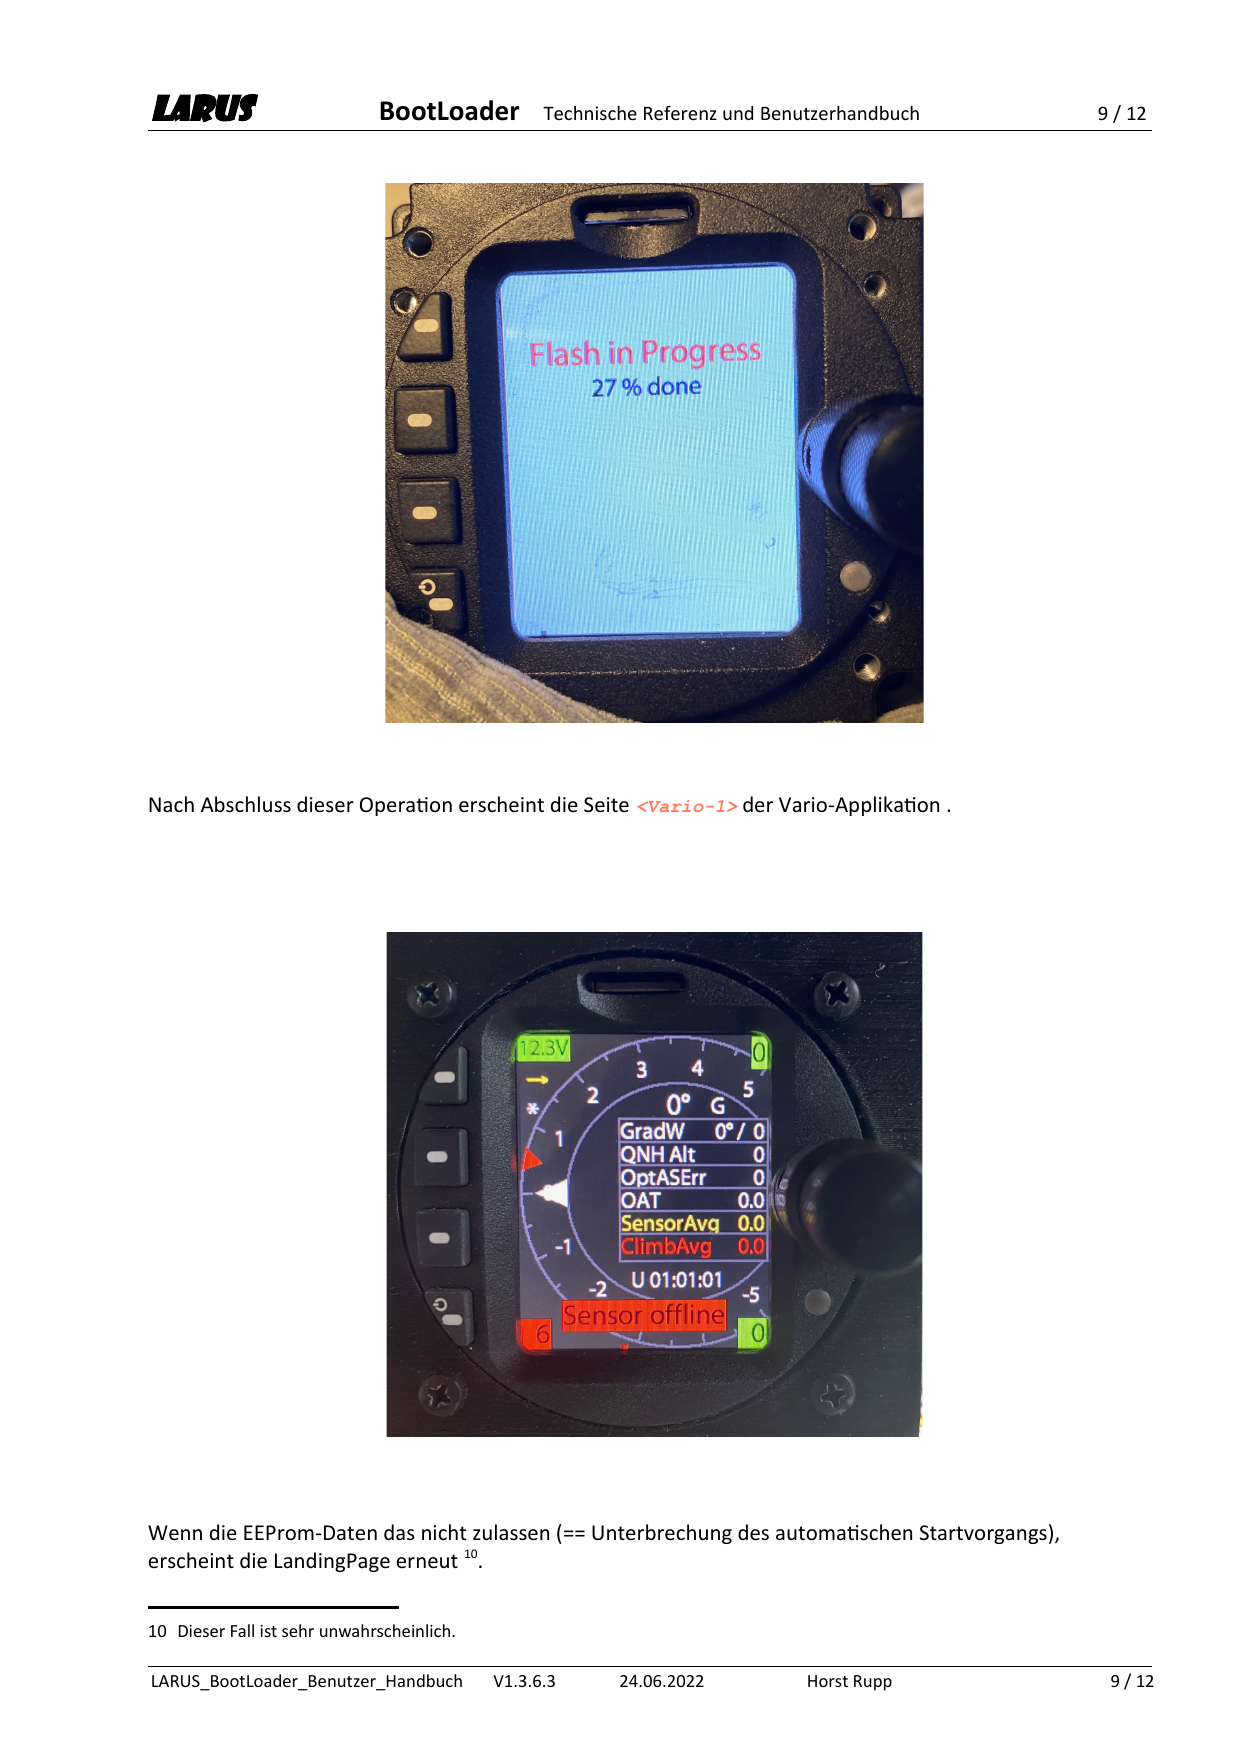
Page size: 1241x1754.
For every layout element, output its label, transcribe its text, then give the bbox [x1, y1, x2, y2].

text Nach Abschluss dieser Operation erscheint die Seite <Vario-1> der Vario-Applikation . [148, 790, 1152, 818]
picture [386, 932, 923, 1437]
text Dieser Fall ist sehr unwahrscheinlich. [148, 1619, 1152, 1660]
text Wenn die EEProm-Daten das nicht zulassen (== Unterbrechung des automatischen Startvorgangs), erscheint die LandingPage erneut . [148, 1518, 1152, 1574]
picture [385, 183, 924, 723]
